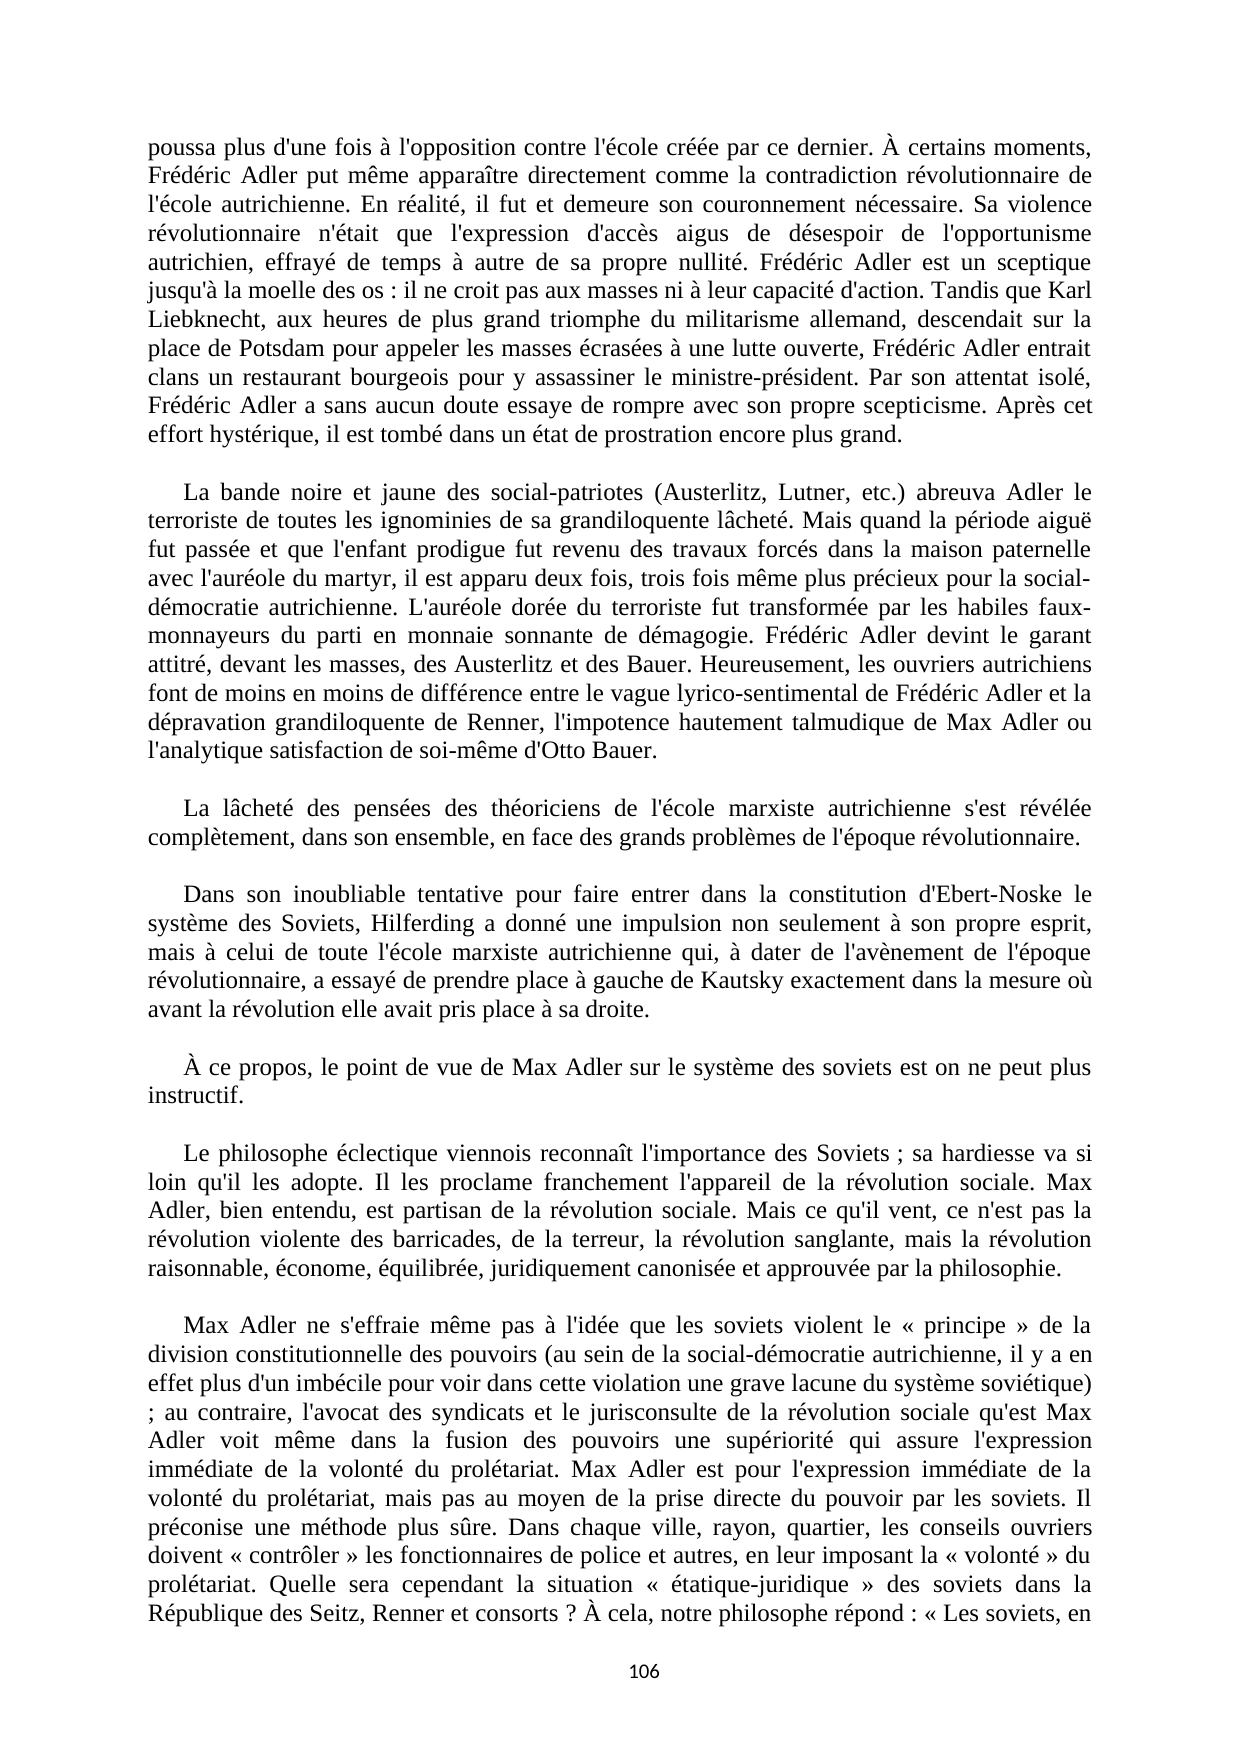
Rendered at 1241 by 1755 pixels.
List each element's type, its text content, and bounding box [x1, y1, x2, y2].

text Le philosophe éclectique viennois reconnaît l'importance des Soviets ; sa hardiesse va si loin qu'il les adopte. Il les proclame franchement l'appareil de la révolution sociale. Max Adler, bien entendu, est partisan de la révolution sociale. Mais ce qu'il vent, ce n'est pas la révolution violente des barricades, de la terreur, la révolution sanglante, mais la révolution raison­nable, économe, équilibrée, juridiquement cano­nisée et approuvée par la philo­sophie. [148, 1138, 1093, 1282]
text La bande noire et jaune des social-patriotes (Austerlitz, Lutner, etc.) abreuva Adler le terroriste de toutes les ignominies de sa grandiloquente lâcheté. Mais quand la période aiguë fut passée et que l'enfant prodigue fut revenu des travaux forcés dans la maison paternelle avec l'auréole du martyr, il est apparu deux fois, trois fois même plus précieux pour la social-démocratie autrichienne. L'auréole dorée du terroriste fut transformée par les habiles faux-monnayeurs du parti en monnaie sonnante de démagogie. Frédéric Adler devint le garant attitré, devant les masses, des Austerlitz et des Bauer. Heureusement, les ouvriers autrichiens font de moins en moins de diffé­rence entre le vague lyrico-sentimental de Frédéric Adler et la dépravation grandilo­quente de Renner, l'impotence hautement talmudique de Max Adler ou l'analytique satisfaction de soi-même d'Otto Bauer. [148, 477, 1093, 764]
text À ce propos, le point de vue de Max Adler sur le système des soviets est on ne peut plus instructif. [148, 1052, 1093, 1109]
text Max Adler ne s'effraie même pas à l'idée que les soviets violent le « principe » de la division constitutionnelle des pouvoirs (au sein de la social-démocratie autri­chien­ne, il y a en effet plus d'un imbécile pour voir dans cette violation une grave lacune du système soviétique) ; au contraire, l'avocat des syndicats et le jurisconsulte de la révolution sociale qu'est Max Adler voit même dans la fusion des pouvoirs une supé­riorité qui assure l'expression immédiate de la volonté du prolétariat. Max Adler est pour l'expression immédiate de la volonté du prolétariat, mais pas au moyen de la prise directe du pouvoir par les soviets. Il préconise une méthode plus sûre. Dans cha­que ville, rayon, quartier, les conseils ouvriers doivent « contrôler » les fonctionnaires de police et autres, en leur imposant la « volonté » du prolétariat. Quelle sera cepen­dant la situation « étatique-juridique » des soviets dans la République des Seitz, Renner et consorts ? À cela, notre philosophe répond : « Les soviets, en [148, 1310, 1093, 1627]
text La lâcheté des pensées des théoriciens de l'école marxiste autrichienne s'est révélée complètement, dans son ensemble, en face des grands problèmes de l'époque révolutionnaire. [148, 793, 1093, 850]
text poussa plus d'une fois à l'opposition contre l'école créée par ce dernier. À certains moments, Frédéric Adler put même appa­raî­tre direc­tement comme la contradiction révolutionnaire de l'école autri­chienne. En réalité, il fut et demeure son couronnement nécessaire. Sa violence révolutionnaire n'était que l'expression d'accès aigus de désespoir de l'opportunisme autrichien, effrayé de temps à autre de sa propre nullité. Frédéric Adler est un sceptique jusqu'à la moelle des os : il ne croit pas aux masses ni à leur capacité d'action. Tandis que Karl Liebknecht, aux heures de plus grand triomphe du militarisme allemand, descendait sur la place de Potsdam pour appeler les masses écrasées à une lutte ouverte, Frédéric Adler entrait clans un restaurant bourgeois pour y assassiner le ministre-président. Par son attentat isolé, Frédéric Adler a sans aucun doute essaye de rompre avec son propre scepti­cisme. Après cet effort hystérique, il est tombé dans un état de prostration encore plus grand. [148, 132, 1093, 448]
text Dans son inoubliable tentative pour faire entrer dans la constitution d'Ebert-Noske le système des Soviets, Hilferding a donné une impulsion non seulement à son propre esprit, mais à celui de toute l'école marxiste autrichienne qui, à dater de l'avènement de l'époque révolutionnaire, a essayé de prendre place à gauche de Kautsky exacte­ment dans la mesure où avant la révolution elle avait pris place à sa droite. [148, 879, 1093, 1023]
